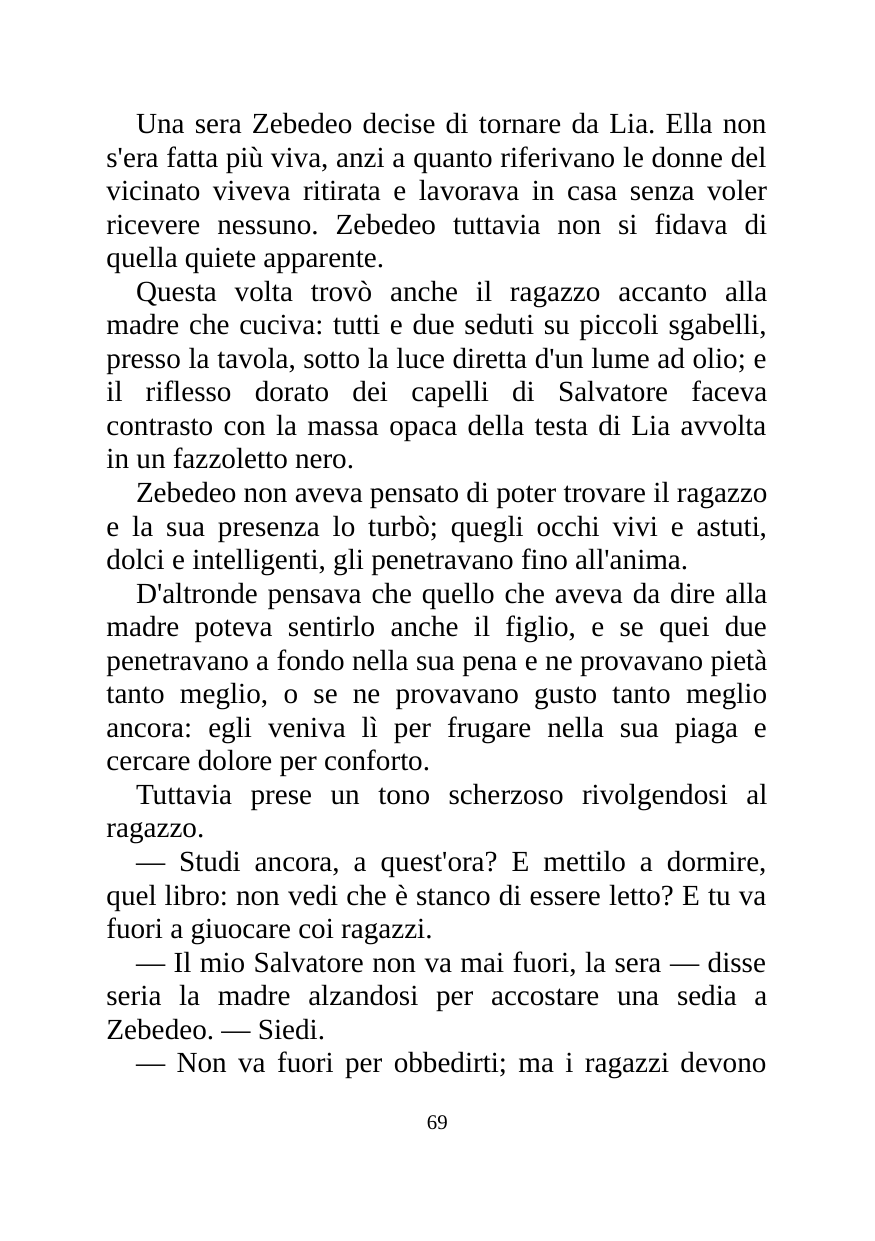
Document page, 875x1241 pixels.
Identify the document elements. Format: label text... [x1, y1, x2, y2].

text Questa volta trovò anche il ragazzo accanto alla madre che cuciva: tutti e due seduti su piccoli sgabelli, presso la tavola, sotto la luce diretta d'un lume ad olio; e il riflesso dorato dei capelli di Salvatore faceva contrasto con la massa opaca della testa di Lia avvolta in un fazzoletto nero. [106, 274, 768, 475]
text — Non va fuori per obbedirti; ma i ragazzi devono [106, 1045, 768, 1079]
text Una sera Zebedeo decise di tornare da Lia. Ella non s'era fatta più viva, anzi a quanto riferivano le donne del vicinato viveva ritirata e lavorava in casa senza voler ricevere nessuno. Zebedeo tuttavia non si fidava di quella quiete apparente. [106, 106, 768, 274]
text D'altronde pensava che quello che aveva da dire alla madre poteva sentirlo anche il figlio, e se quei due penetravano a fondo nella sua pena e ne provavano pietà tanto meglio, o se ne provavano gusto tanto meglio ancora: egli veniva lì per frugare nella sua piaga e cercare dolore per conforto. [106, 576, 768, 777]
text Zebedeo non aveva pensato di poter trovare il ragazzo e la sua presenza lo turbò; quegli occhi vivi e astuti, dolci e intelligenti, gli penetravano fino all'anima. [106, 475, 768, 576]
text — Il mio Salvatore non va mai fuori, la sera — disse seria la madre alzandosi per accostare una sedia a Zebedeo. — Siedi. [106, 945, 768, 1045]
text — Studi ancora, a quest'ora? E mettilo a dormire, quel libro: non vedi che è stanco di essere letto? E tu va fuori a giuocare coi ragazzi. [106, 844, 768, 945]
text Tuttavia prese un tono scherzoso rivolgendosi al ragazzo. [106, 777, 768, 844]
